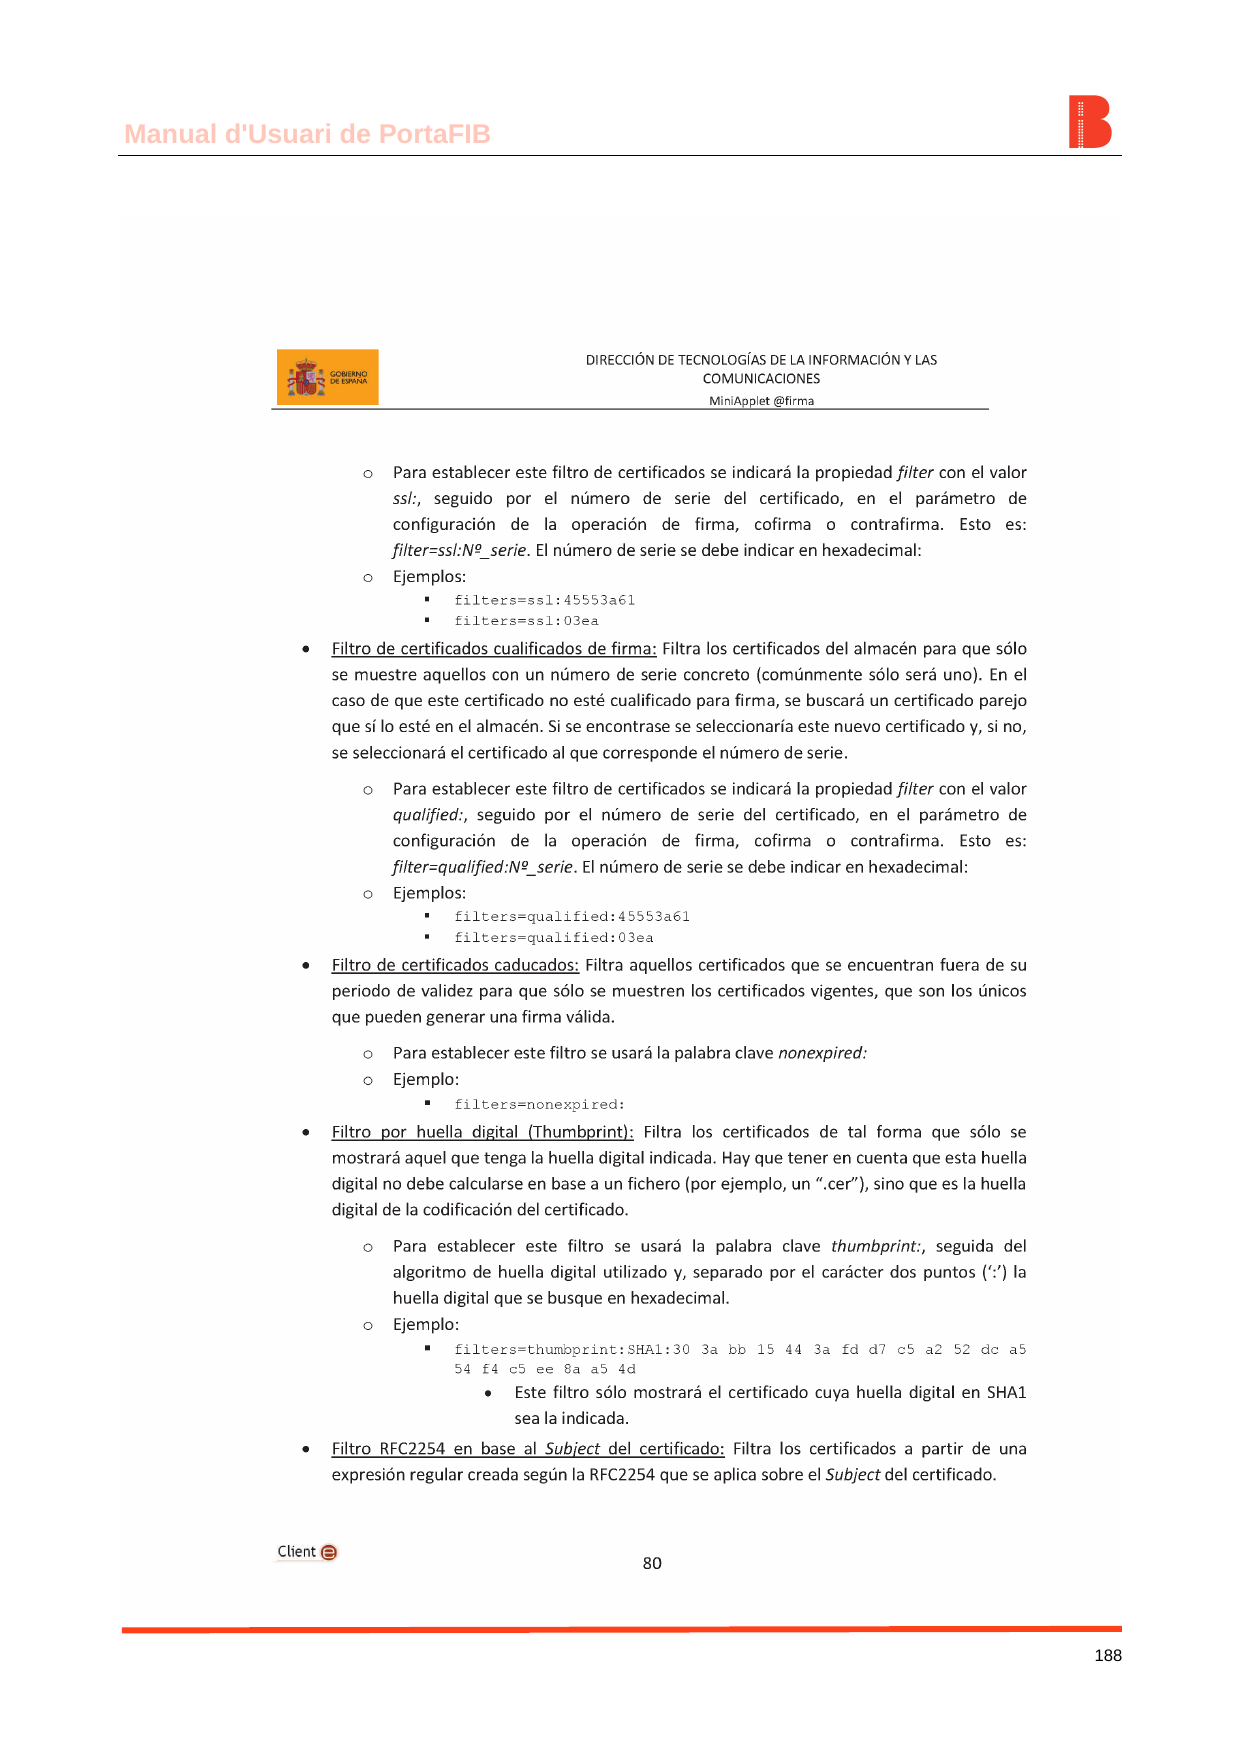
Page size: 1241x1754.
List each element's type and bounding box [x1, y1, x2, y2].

picture [1063, 94, 1117, 150]
